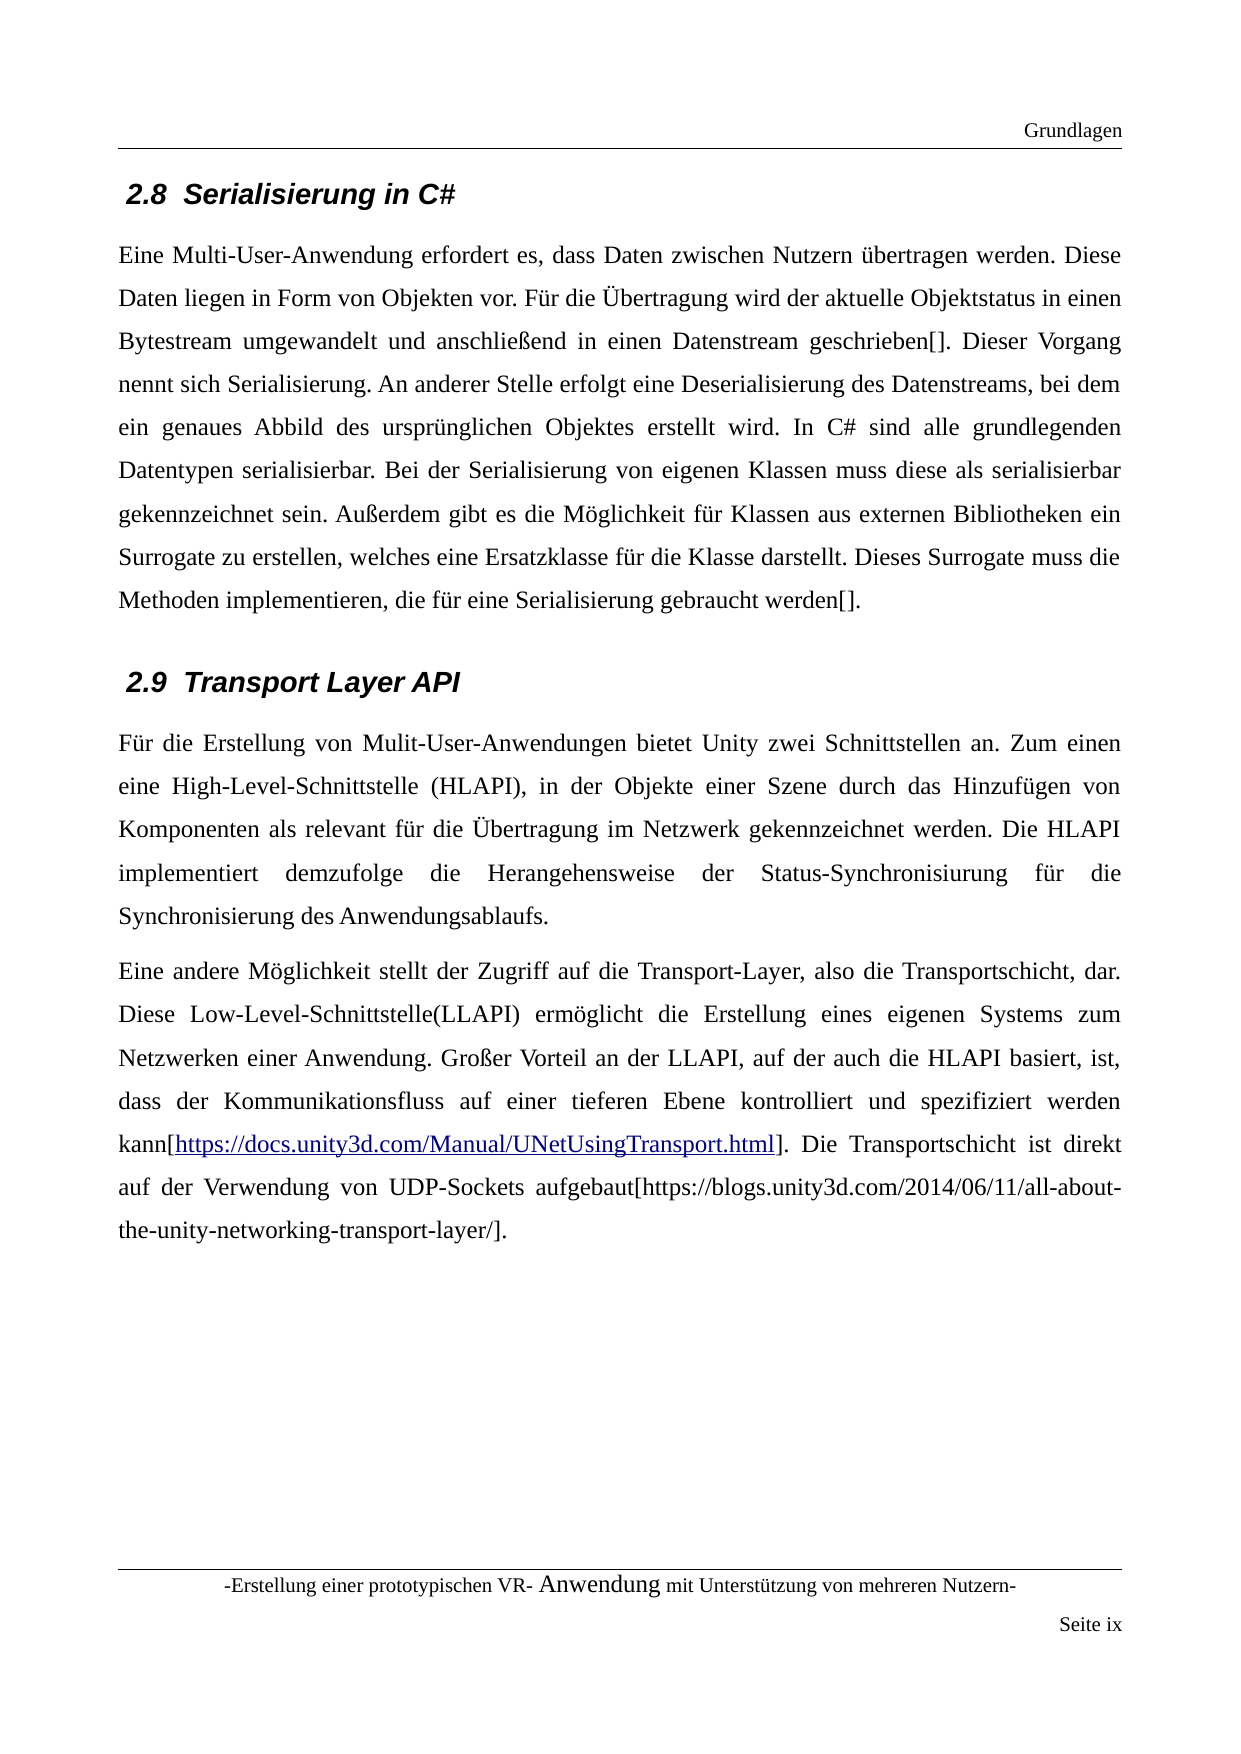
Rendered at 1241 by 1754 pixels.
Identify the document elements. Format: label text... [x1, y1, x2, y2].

subtitle Serialisierung in C# [118, 177, 1122, 211]
text Für die Erstellung von Mulit-User-Anwendungen bietet Unity zwei Schnittstellen an. Zum einen eine High-Level-Schnittstelle (HLAPI), in der Objekte einer Szene durch das Hinzufügen von Komponenten als relevant für die Übertragung im Netzwerk gekennzeichnet werden. Die HLAPI implementiert demzufolge die Herangehensweise der Status-Synchronisiurung für die Synchronisierung des Anwendungsablaufs. [118, 728, 1122, 929]
text Eine andere Möglichkeit stellt der Zugriff auf die Transport-Layer, also die Transportschicht, dar. Diese Low-Level-Schnittstelle(LLAPI) ermöglicht die Erstellung eines eigenen Systems zum Netzwerken einer Anwendung. Großer Vorteil an der LLAPI, auf der auch die HLAPI basiert, ist, dass der Kommunikationsfluss auf einer tieferen Ebene kontrolliert und spezifiziert werden kann[https://docs.unity3d.com/Manual/UNetUsingTransport.html]. Die Transportschicht ist direkt auf der Verwendung von UDP-Sockets aufgebaut[https://blogs.unity3d.com/2014/06/11/all-about-the-unity-networking-transport-layer/]. [118, 956, 1122, 1244]
text Eine Multi-User-Anwendung erfordert es, dass Daten zwischen Nutzern übertragen werden. Diese Daten liegen in Form von Objekten vor. Für die Übertragung wird der aktuelle Objektstatus in einen Bytestream umgewandelt und anschließend in einen Datenstream geschrieben[]. Dieser Vorgang nennt sich Serialisierung. An anderer Stelle erfolgt eine Deserialisierung des Datenstreams, bei dem ein genaues Abbild des ursprünglichen Objektes erstellt wird. In C# sind alle grundlegenden Datentypen serialisierbar. Bei der Serialisierung von eigenen Klassen muss diese als serialisierbar gekennzeichnet sein. Außerdem gibt es die Möglichkeit für Klassen aus externen Bibliotheken ein Surrogate zu erstellen, welches eine Ersatzklasse für die Klasse darstellt. Dieses Surrogate muss die Methoden implementieren, die für eine Serialisierung gebraucht werden[]. [118, 240, 1122, 614]
subtitle Transport Layer API [118, 666, 1122, 699]
